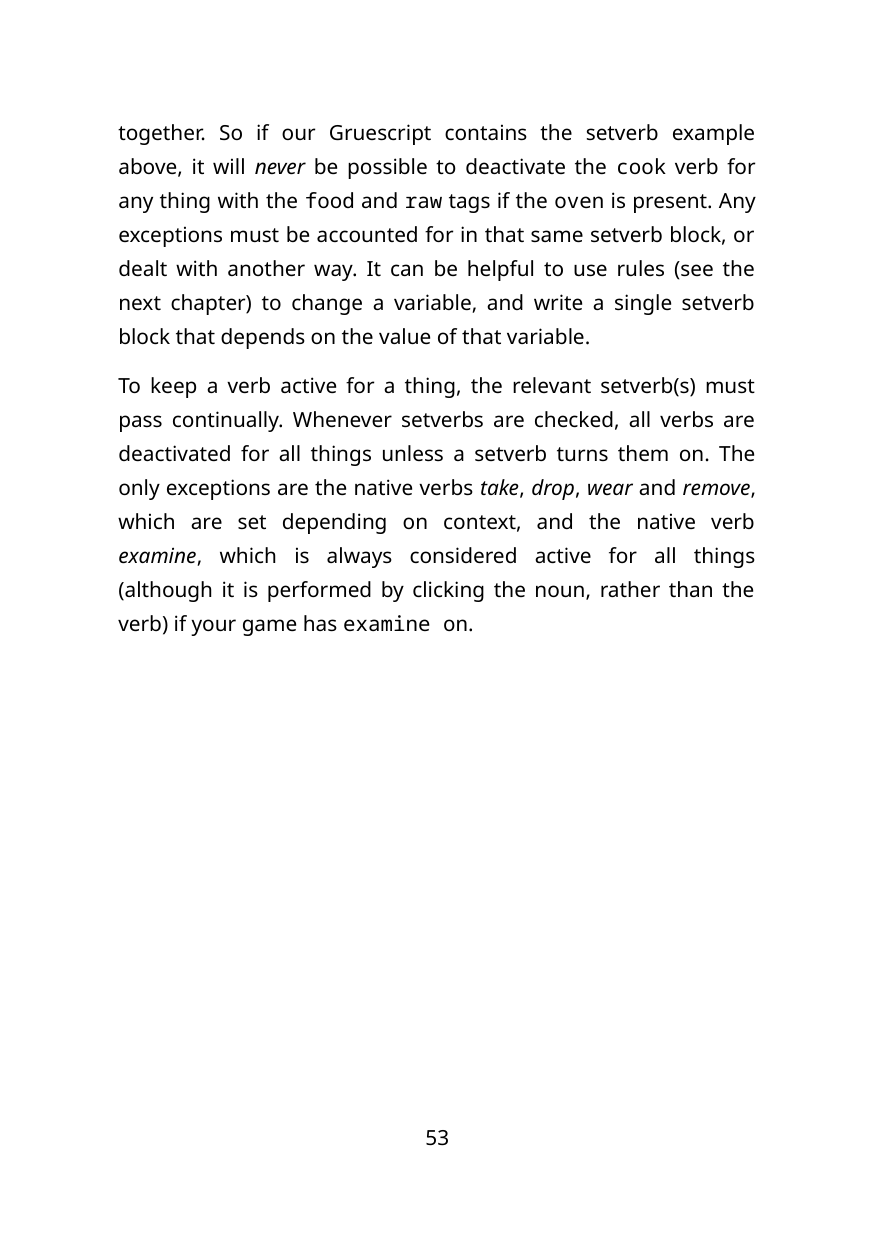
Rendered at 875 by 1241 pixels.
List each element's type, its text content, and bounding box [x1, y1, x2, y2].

text To keep a verb active for a thing, the relevant setverb(s) must pass continually. Whenever setverbs are checked, all verbs are deactivated for all things unless a setverb turns them on. The only exceptions are the native verbs take, drop, wear and remove, which are set depending on context, and the native verb examine, which is always considered active for all things (although it is performed by clicking the noun, rather than the verb) if your game has examine on. [118, 371, 756, 638]
text together. So if our Gruescript contains the setverb example above, it will never be possible to deactivate the cook verb for any thing with the food and raw tags if the oven is present. Any exceptions must be accounted for in that same setverb block, or dealt with another way. It can be helpful to use rules (see the next chapter) to change a variable, and write a single setverb block that depends on the value of that variable. [118, 118, 756, 351]
